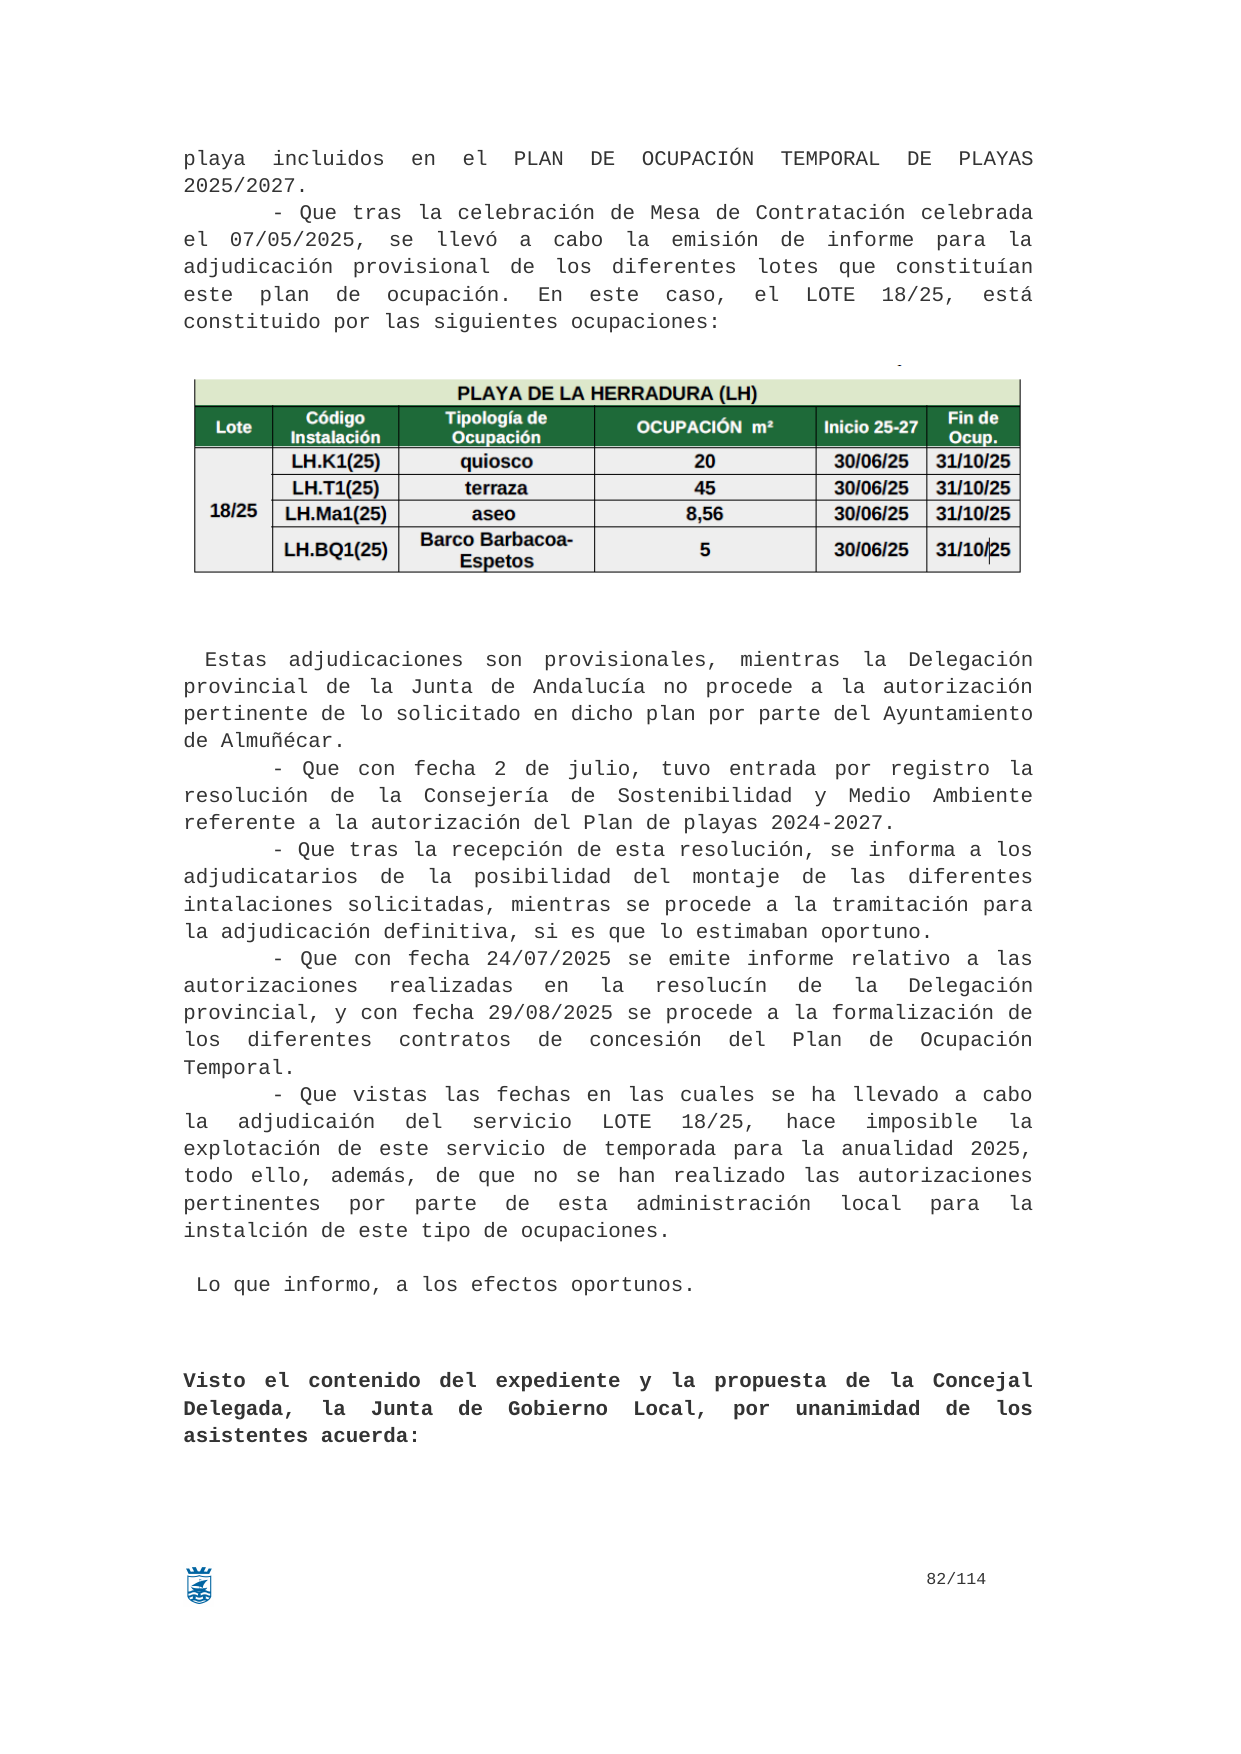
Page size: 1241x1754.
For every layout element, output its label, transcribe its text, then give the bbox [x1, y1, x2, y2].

text - Que con fecha 2 de julio, tuvo entrada por registro la resolución de la Consejería de Sostenibilidad y Medio Ambiente referente a la autorización del Plan de playas 2024-2027. [183, 758, 1033, 836]
text Visto el contenido del expediente y la propuesta de la Concejal Delegada, la Junta de Gobierno Local, por unanimidad de los asistentes acuerda: [183, 1370, 1033, 1448]
text - Que tras la recepción de esta resolución, se informa a los adjudicatarios de la posibilidad del montaje de las diferentes intalaciones solicitadas, mientras se procede a la tramitación para la adjudicación definitiva, si es que lo estimaban oportuno. [183, 839, 1033, 944]
text playa incluidos en el PLAN DE OCUPACIÓN TEMPORAL DE PLAYAS 2025/2027. [183, 148, 1033, 198]
picture [183, 1562, 214, 1607]
text - Que tras la celebración de Mesa de Contratación celebrada el 07/05/2025, se llevó a cabo la emisión de informe para la adjudicación provisional de los diferentes lotes que constituían este plan de ocupación. En este caso, el LOTE 18/25, está constituido por las siguientes ocupaciones: [183, 202, 1033, 334]
text Estas adjudicaciones son provisionales, mientras la Delegación provincial de la Junta de Andalucía no procede a la autorización pertinente de lo solicitado en dicho plan por parte del Ayuntamiento de Almuñécar. [183, 649, 1033, 754]
text - Que con fecha 24/07/2025 se emite informe relativo a las autorizaciones realizadas en la resolucín de la Delegación provincial, y con fecha 29/08/2025 se procede a la formalización de los diferentes contratos de concesión del Plan de Ocupación Temporal. [183, 948, 1033, 1080]
picture [183, 365, 1034, 588]
text - Que vistas las fechas en las cuales se ha llevado a cabo la adjudicaión del servicio LOTE 18/25, hace imposible la explotación de este servicio de temporada para la anualidad 2025, todo ello, además, de que no se han realizado las autorizaciones pertinentes por parte de esta administración local para la instalción de este tipo de ocupaciones. [183, 1084, 1033, 1243]
text Lo que informo, a los efectos oportunos. [183, 1274, 1033, 1298]
